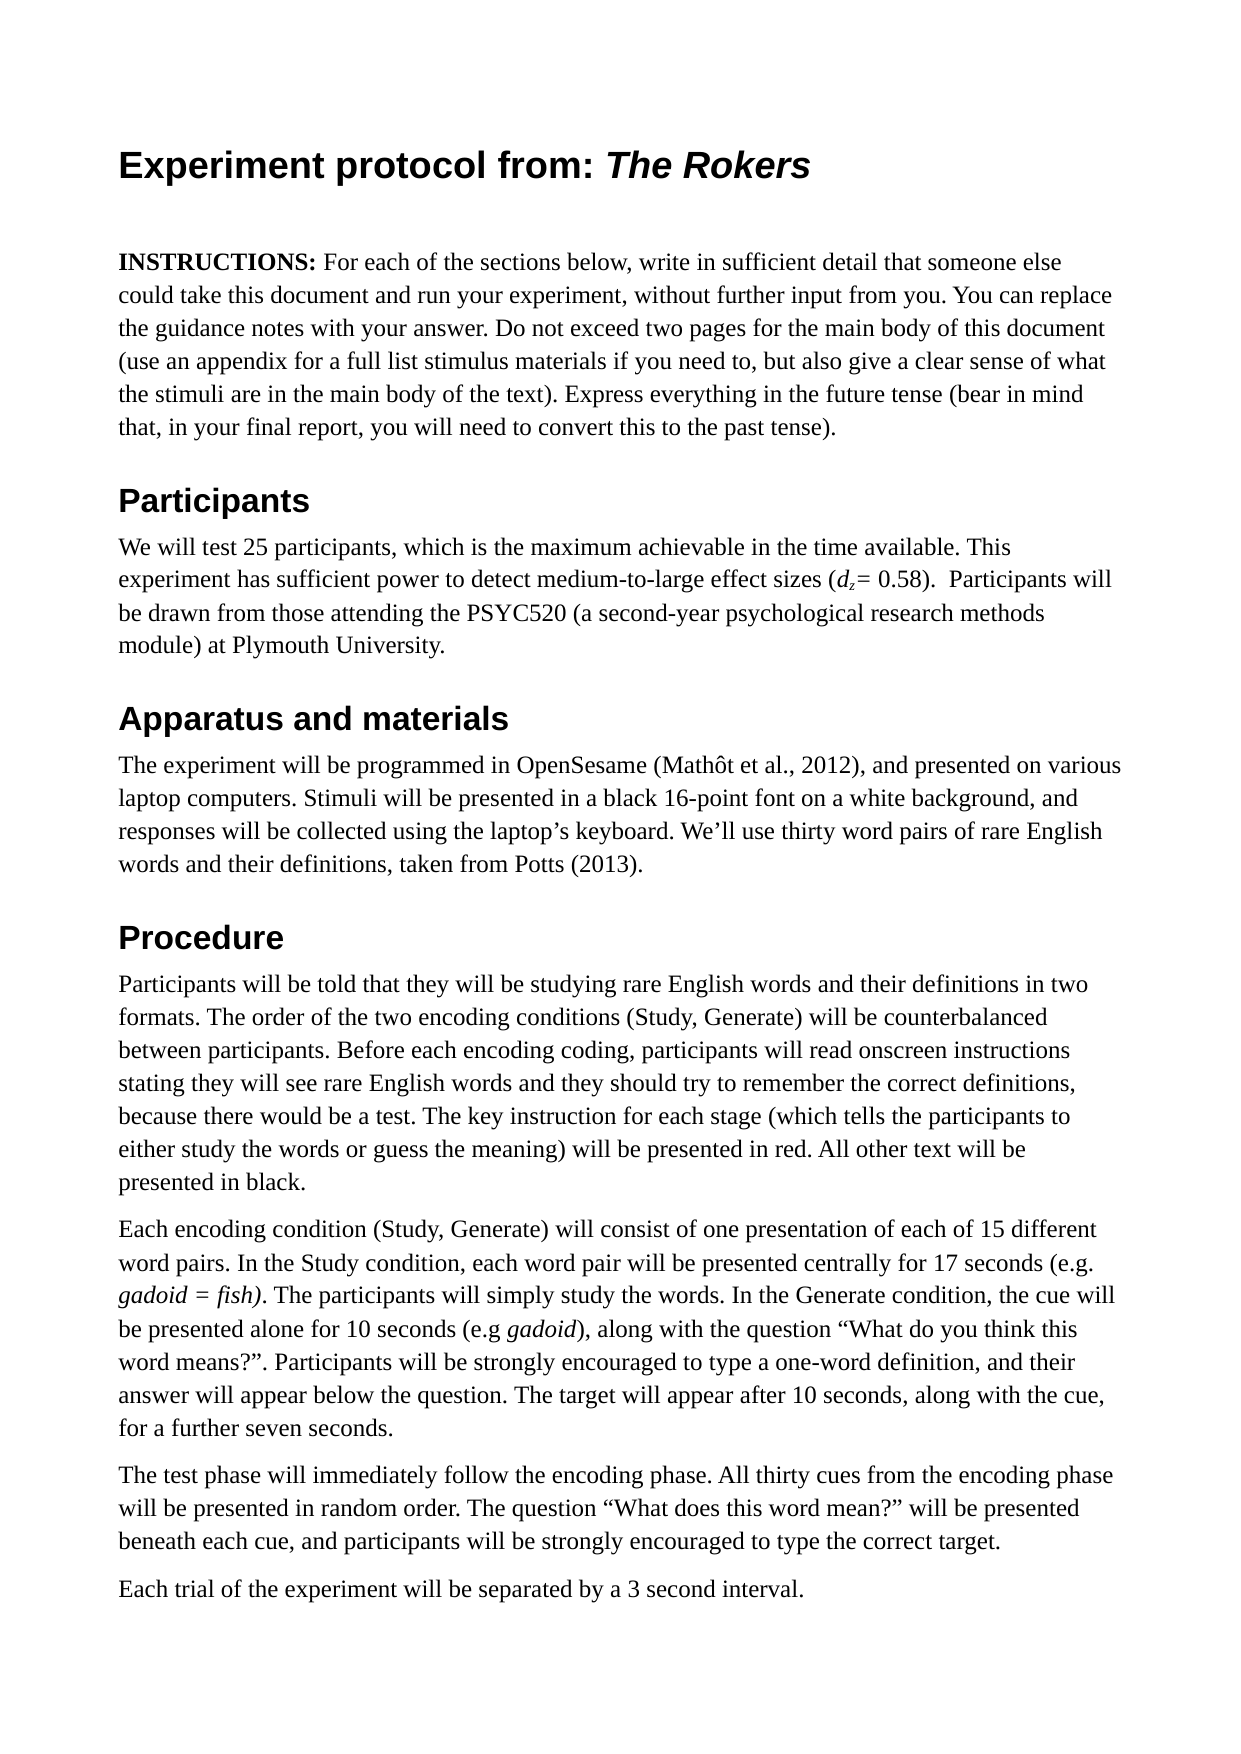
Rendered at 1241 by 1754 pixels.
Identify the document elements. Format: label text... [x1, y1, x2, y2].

subtitle Experiment protocol from: The Rokers [118, 143, 1122, 187]
subtitle Procedure [118, 918, 1122, 956]
subtitle Participants [118, 480, 1122, 519]
text INSTRUCTIONS: For each of the sections below, write in sufficient detail that someone else could take this document and run your experiment, without further input from you. You can replace the guidance notes with your answer. Do not exceed two pages for the main body of this document (use an appendix for a full list stimulus materials if you need to, but also give a clear sense of what the stimuli are in the main body of the text). Express everything in the future tense (bear in mind that, in your final report, you will need to convert this to the past tense). [118, 247, 1122, 441]
text Participants will be told that they will be studying rare English words and their definitions in two formats. The order of the two encoding conditions (Study, Generate) will be counterbalanced between participants. Before each encoding coding, participants will read onscreen instructions stating they will see rare English words and they should try to remember the correct definitions, because there would be a test. The key instruction for each stage (which tells the participants to either study the words or guess the meaning) will be presented in red. All other text will be presented in black. [118, 969, 1122, 1196]
text Each encoding condition (Study, Generate) will consist of one presentation of each of 15 different word pairs. In the Study condition, each word pair will be presented centrally for 17 seconds (e.g. gadoid = fish). The participants will simply study the words. In the Generate condition, the cue will be presented alone for 10 seconds (e.g gadoid), along with the question “What do you think this word means?”. Participants will be strongly encouraged to type a one-word definition, and their answer will appear below the question. The target will appear after 10 seconds, along with the cue, for a further seven seconds. [118, 1214, 1122, 1441]
text We will test 25 participants, which is the maximum achievable in the time available. This experiment has sufficient power to detect medium-to-large effect sizes (dz= 0.58). Participants will be drawn from those attending the PSYC520 (a second-year psychological research methods module) at Plymouth University. [118, 532, 1122, 659]
text Each trial of the experiment will be separated by a 3 second interval. [118, 1574, 1122, 1603]
text The test phase will immediately follow the encoding phase. All thirty cues from the encoding phase will be presented in random order. The question “What does this word mean?” will be presented beneath each cue, and participants will be strongly encouraged to type the correct target. [118, 1460, 1122, 1555]
subtitle Apparatus and materials [118, 699, 1122, 738]
text The experiment will be programmed in OpenSesame (Mathôt et al., 2012), and presented on various laptop computers. Stimuli will be presented in a black 16-point font on a white background, and responses will be collected using the laptop’s keyboard. We’ll use thirty word pairs of rare English words and their definitions, taken from Potts (2013). [118, 750, 1122, 878]
